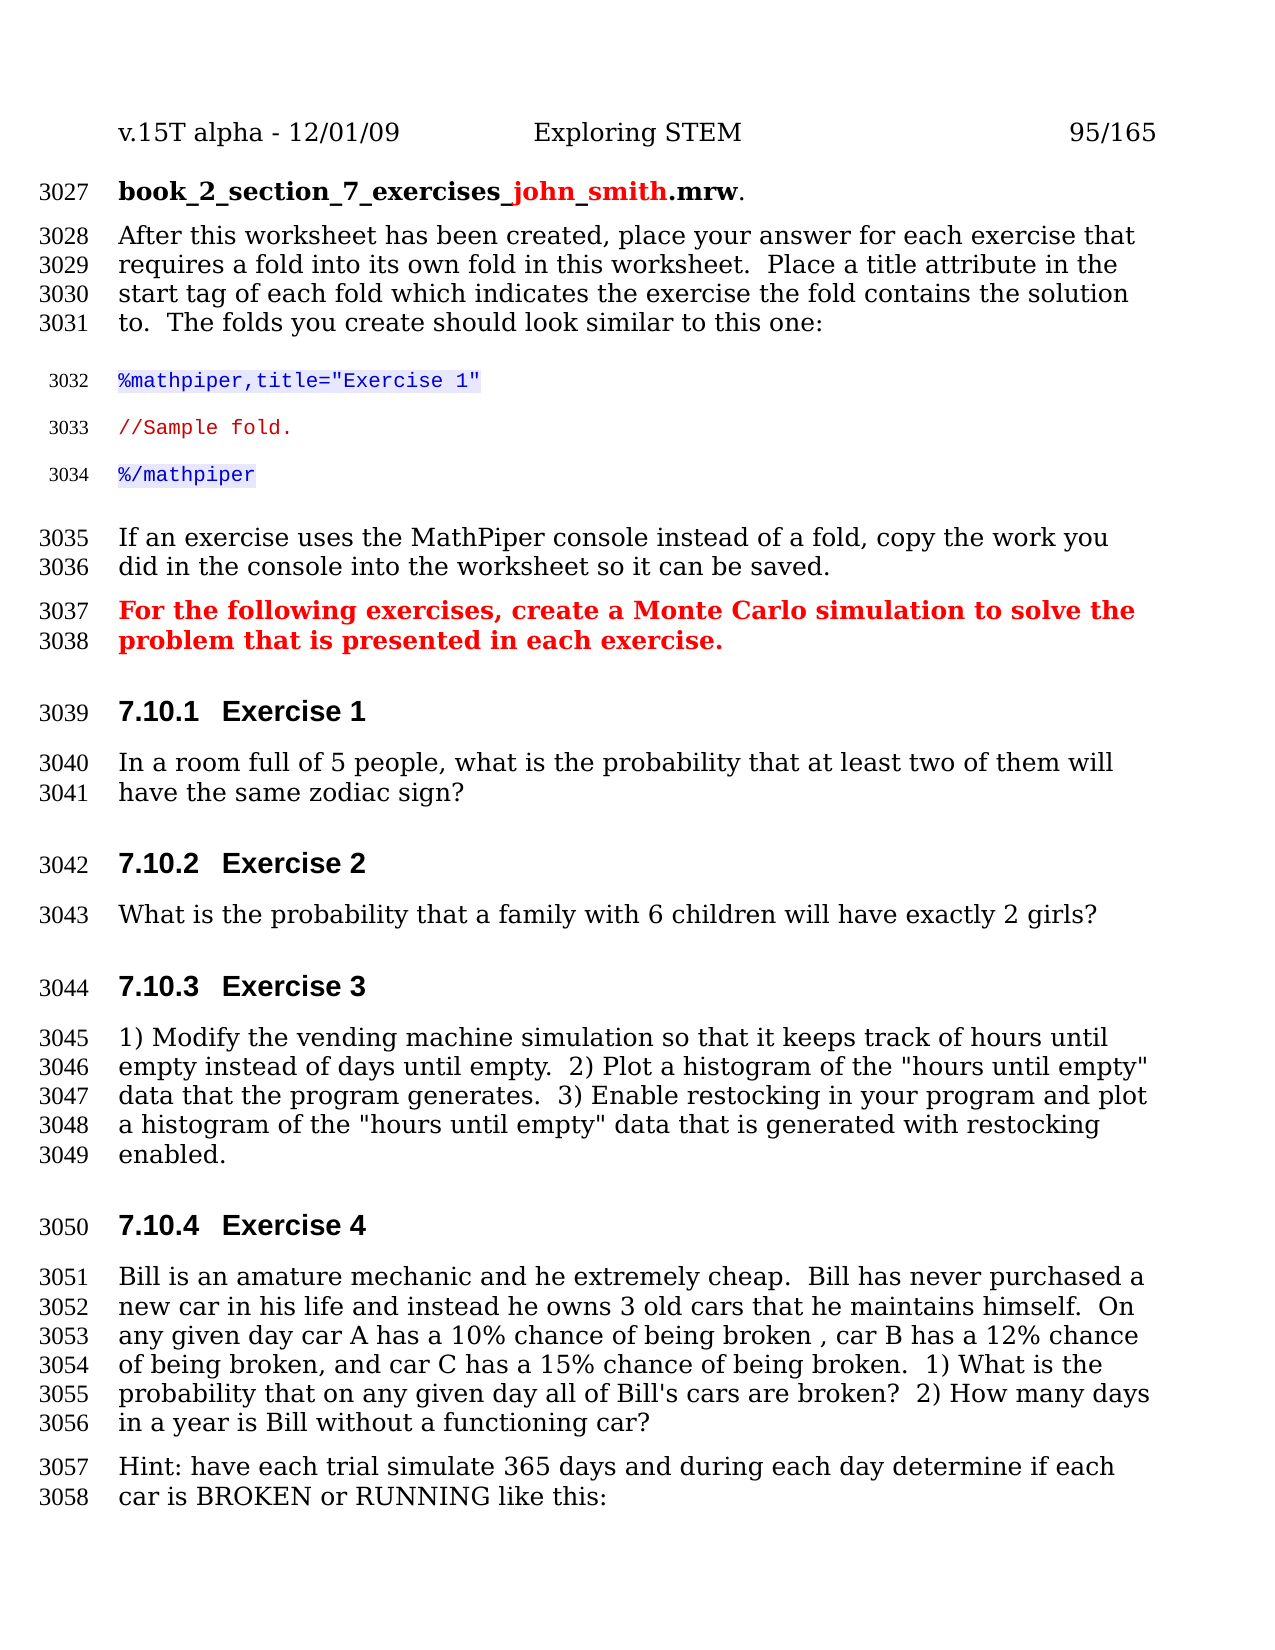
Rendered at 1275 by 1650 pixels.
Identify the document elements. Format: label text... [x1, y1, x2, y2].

text After this worksheet has been created, place your answer for each exercise that requires a fold into its own fold in this worksheet. Place a title attribute in the start tag of each fold which indicates the exercise the fold contains the solution to. The folds you create should look similar to this one: [118, 221, 1157, 338]
text What is the probability that a family with 6 children will have exactly 2 girls? [118, 900, 1157, 929]
text In a room full of 5 people, what is the probability that at least two of them will have the same zodiac sign? [118, 748, 1157, 807]
text For the following exercises, create a Monte Carlo simulation to solve the problem that is presented in each exercise. [118, 596, 1157, 655]
text book_2_section_7_exercises_john_smith.mrw. [118, 177, 1157, 206]
text //Sample fold. [118, 417, 1157, 441]
subtitle Exercise 3 [118, 969, 1157, 1002]
text Bill is an amature mechanic and he extremely cheap. Bill has never purchased a new car in his life and instead he owns 3 old cars that he maintains himself. On any given day car A has a 10% chance of being broken , car B has a 12% chance of being broken, and car C has a 15% chance of being broken. 1) What is the probability that on any given day all of Bill's cars are broken? 2) How many days in a year is Bill without a functioning car? [118, 1262, 1157, 1437]
subtitle Exercise 2 [118, 846, 1157, 879]
text If an exercise uses the MathPiper console instead of a fold, copy the work you did in the console into the worksheet so it can be saved. [118, 523, 1157, 581]
text Hint: have each trial simulate 365 days and during each day determine if each car is BROKEN or RUNNING like this: [118, 1452, 1157, 1511]
text 1) Modify the vending machine simulation so that it keeps track of hours until empty instead of days until empty. 2) Plot a histogram of the "hours until empty" data that the program generates. 3) Enable restocking in your program and plot a histogram of the "hours until empty" data that is generated with restocking enabled. [118, 1023, 1157, 1169]
subtitle Exercise 1 [118, 694, 1157, 728]
text %mathpiper,title="Exercise 1" [118, 370, 1157, 393]
text %/mathpiper [118, 464, 1157, 488]
subtitle Exercise 4 [118, 1208, 1157, 1242]
